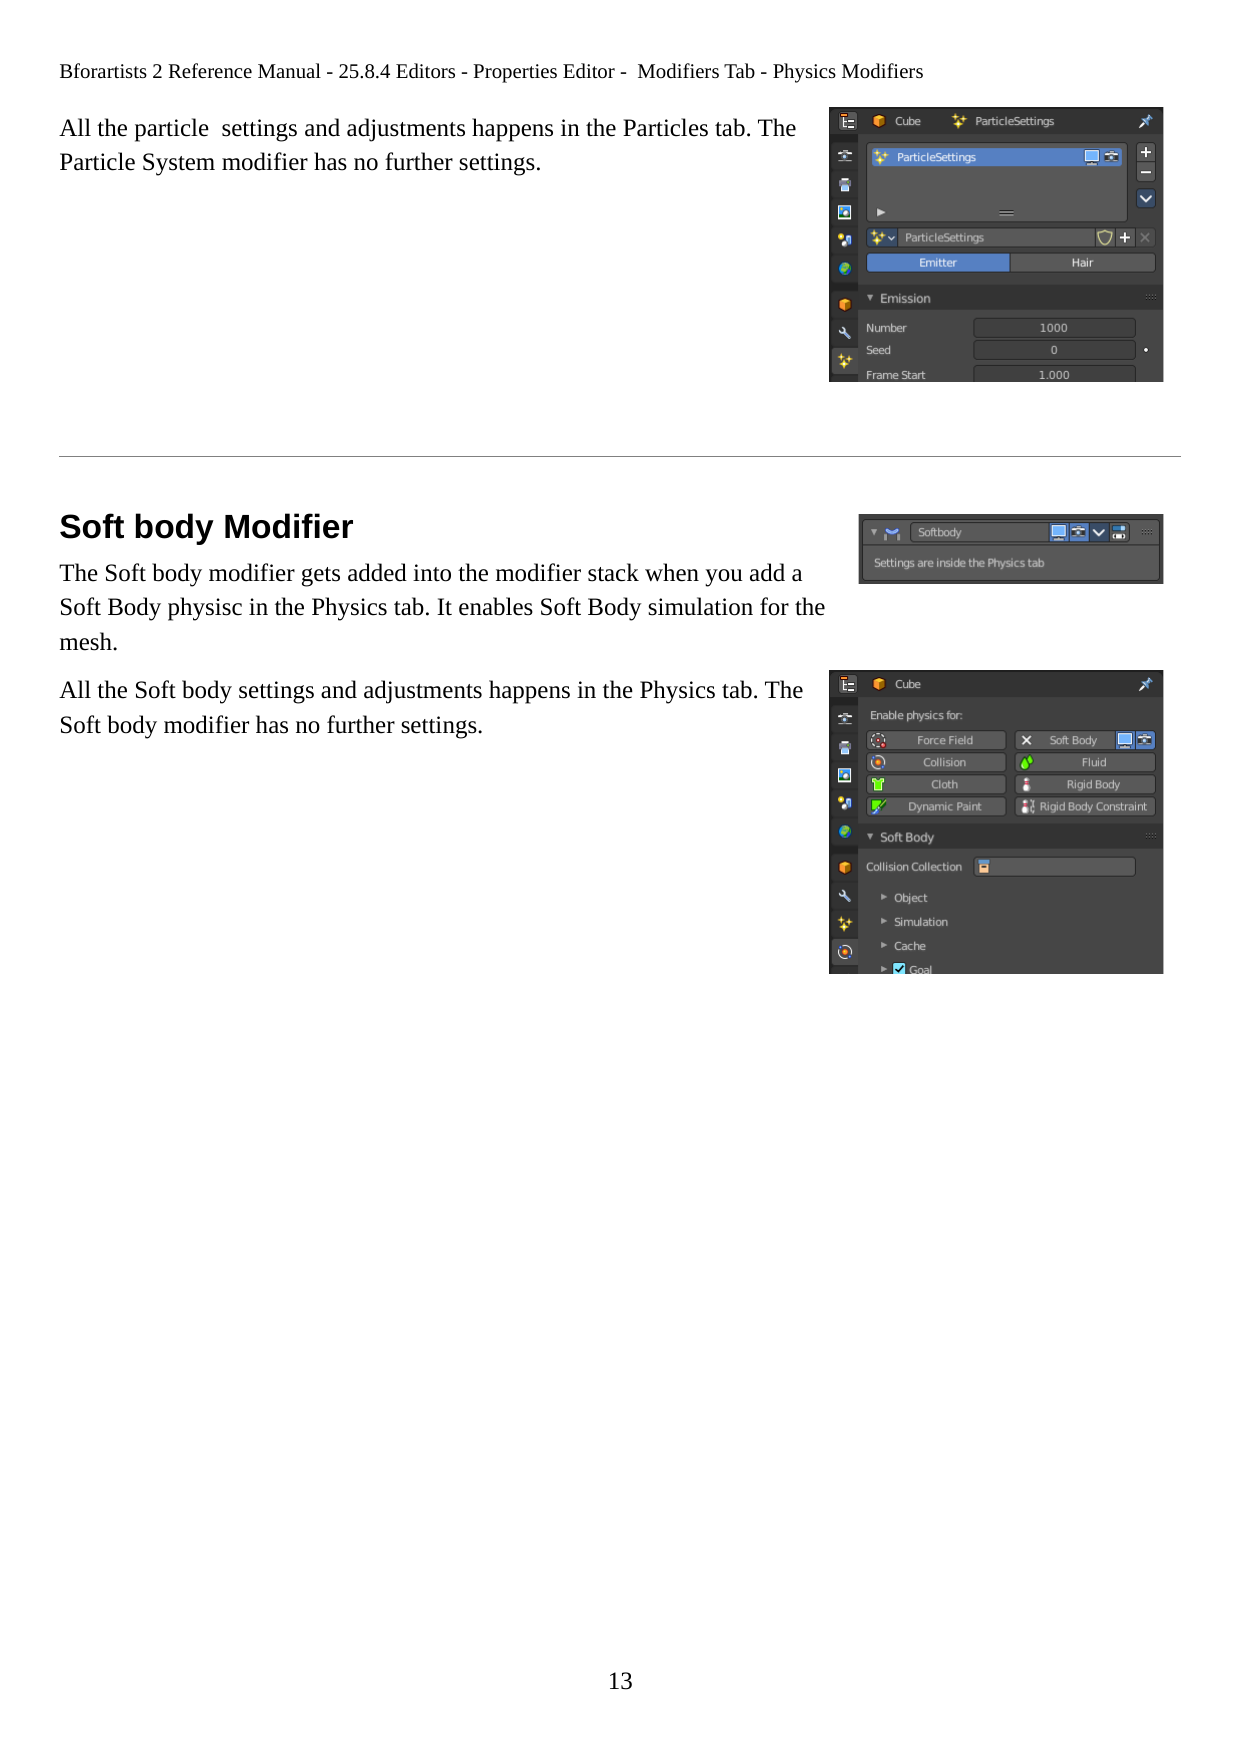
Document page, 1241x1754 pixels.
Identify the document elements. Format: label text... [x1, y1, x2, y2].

text All the Soft body settings and adjustments happens in the Physics tab. The Soft body modifier has no further settings. [59, 676, 829, 739]
picture [858, 514, 1164, 584]
subtitle Soft body Modifier [59, 506, 1181, 545]
text All the particle settings and adjustments happens in the Particles tab. The Particle System modifier has no further settings. [59, 113, 829, 176]
picture [829, 670, 1164, 974]
picture [829, 107, 1164, 382]
text The Soft body modifier gets added into the modifier stack when you add a Soft Body physisc in the Physics tab. It enables Soft Body simulation for the mesh. [59, 558, 1181, 655]
